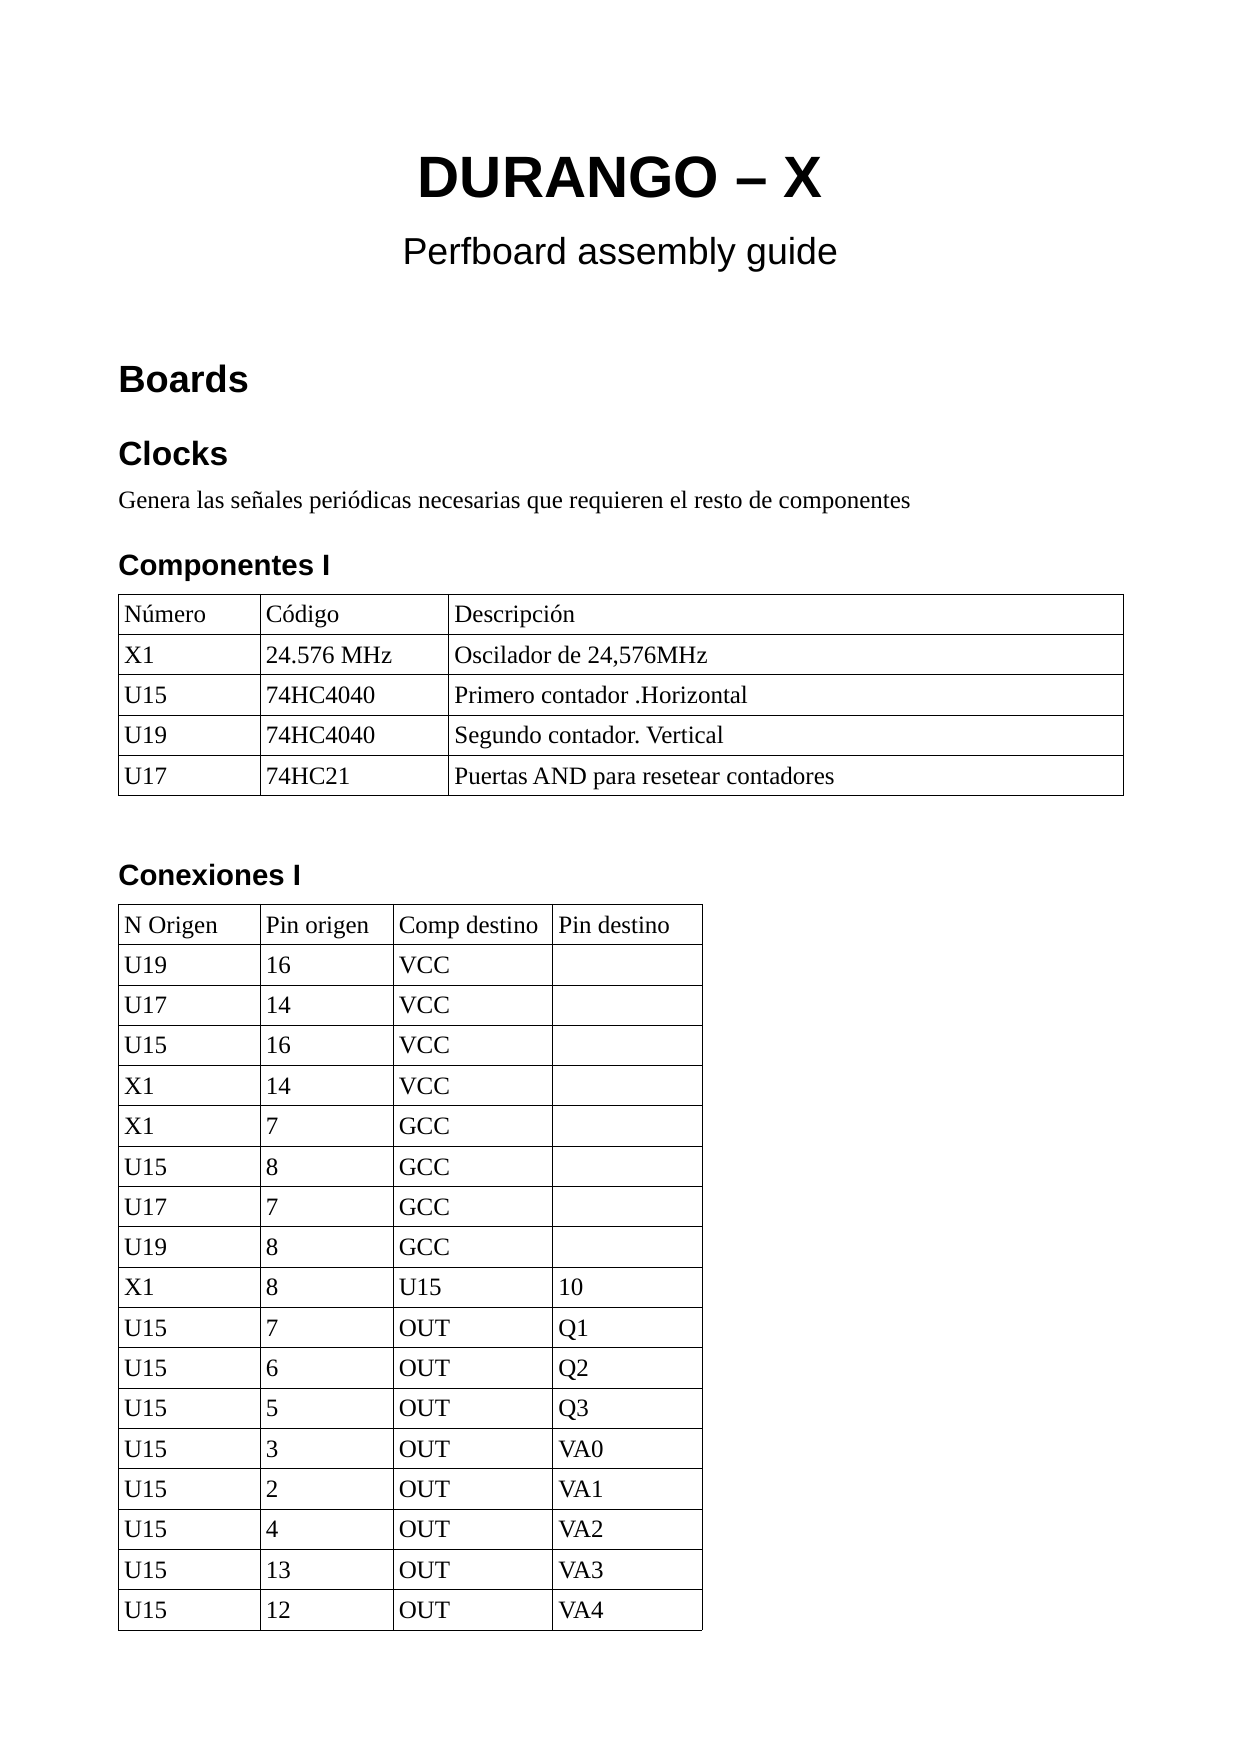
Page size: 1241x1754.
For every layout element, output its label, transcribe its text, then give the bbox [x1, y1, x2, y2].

table_cell VA0 [553, 1429, 702, 1468]
table_cell 74HC4040 [261, 716, 448, 755]
table_cell OUT [394, 1469, 552, 1508]
title DURANGO – X [118, 143, 1122, 210]
table_cell 16 [261, 1026, 393, 1065]
table_cell U17 [119, 986, 260, 1025]
table_cell 74HC21 [261, 756, 448, 795]
table_header Comp destino [394, 905, 552, 944]
table_cell U15 [119, 1510, 260, 1549]
table_cell [553, 1066, 702, 1105]
table_cell 24.576 MHz [261, 635, 448, 674]
table_cell U19 [119, 945, 260, 984]
table_cell OUT [394, 1510, 552, 1549]
table_cell U15 [119, 1308, 260, 1347]
table_cell [553, 1106, 702, 1146]
table_header Pin destino [553, 905, 702, 944]
table_cell Puertas AND para resetear contadores [449, 756, 1123, 795]
table_cell 3 [261, 1429, 393, 1468]
table_cell GCC [394, 1187, 552, 1226]
table_cell 8 [261, 1147, 393, 1186]
table_cell VCC [394, 945, 552, 984]
table_cell U15 [119, 1469, 260, 1508]
table_cell GCC [394, 1227, 552, 1267]
table_cell GCC [394, 1106, 552, 1146]
table_cell Q1 [553, 1308, 702, 1347]
table_cell X1 [119, 1106, 260, 1146]
table_cell OUT [394, 1348, 552, 1388]
table_cell [553, 945, 702, 984]
table_cell Q2 [553, 1348, 702, 1388]
table_cell [553, 1026, 702, 1065]
subtitle Perfboard assembly guide [118, 229, 1122, 272]
table_cell OUT [394, 1590, 552, 1629]
table_cell 8 [261, 1227, 393, 1267]
subtitle Conexiones I [118, 858, 1122, 891]
table_cell VA3 [553, 1550, 702, 1589]
table_cell 14 [261, 986, 393, 1025]
table_cell X1 [119, 1066, 260, 1105]
table_cell Segundo contador. Vertical [449, 716, 1123, 755]
table_cell 7 [261, 1106, 393, 1146]
table_header Número [119, 595, 260, 634]
table_cell U19 [119, 716, 260, 755]
table_cell 13 [261, 1550, 393, 1589]
table_cell OUT [394, 1308, 552, 1347]
table_header N Origen [119, 905, 260, 944]
table_cell U15 [394, 1268, 552, 1307]
table_cell 6 [261, 1348, 393, 1388]
table_cell U15 [119, 1550, 260, 1589]
table_cell VCC [394, 1066, 552, 1105]
subtitle Boards [118, 357, 1122, 401]
table_cell X1 [119, 1268, 260, 1307]
table_cell 12 [261, 1590, 393, 1629]
table_cell U15 [119, 1026, 260, 1065]
subtitle Componentes I [118, 547, 1122, 581]
table_cell 5 [261, 1389, 393, 1428]
table_cell 14 [261, 1066, 393, 1105]
table_cell 2 [261, 1469, 393, 1508]
table_cell U15 [119, 1147, 260, 1186]
table_cell 7 [261, 1308, 393, 1347]
table_cell 7 [261, 1187, 393, 1226]
table_cell U19 [119, 1227, 260, 1267]
table_cell VCC [394, 986, 552, 1025]
table_cell 74HC4040 [261, 675, 448, 715]
table_cell Primero contador .Horizontal [449, 675, 1123, 715]
table_cell U17 [119, 756, 260, 795]
table_cell X1 [119, 635, 260, 674]
table_cell 16 [261, 945, 393, 984]
table_cell OUT [394, 1389, 552, 1428]
table_cell VA4 [553, 1590, 702, 1629]
table_cell VA2 [553, 1510, 702, 1549]
table_cell 4 [261, 1510, 393, 1549]
table_cell U15 [119, 1348, 260, 1388]
table_cell OUT [394, 1429, 552, 1468]
table_cell U17 [119, 1187, 260, 1226]
table_cell U15 [119, 1389, 260, 1428]
table_header Pin origen [261, 905, 393, 944]
table_cell U15 [119, 675, 260, 715]
table_cell GCC [394, 1147, 552, 1186]
subtitle Clocks [118, 434, 1122, 473]
table_cell [553, 1227, 702, 1267]
text Genera las señales periódicas necesarias que requieren el resto de componentes [118, 485, 1122, 514]
table_cell Q3 [553, 1389, 702, 1428]
table_header Descripción [449, 595, 1123, 634]
table_cell 8 [261, 1268, 393, 1307]
table_cell 10 [553, 1268, 702, 1307]
table_cell VA1 [553, 1469, 702, 1508]
table_cell [553, 1187, 702, 1226]
table_cell VCC [394, 1026, 552, 1065]
table_cell OUT [394, 1550, 552, 1589]
table_header Código [261, 595, 448, 634]
table_cell [553, 986, 702, 1025]
table_cell U15 [119, 1590, 260, 1629]
table_cell [553, 1147, 702, 1186]
table_cell U15 [119, 1429, 260, 1468]
table_cell Oscilador de 24,576MHz [449, 635, 1123, 674]
